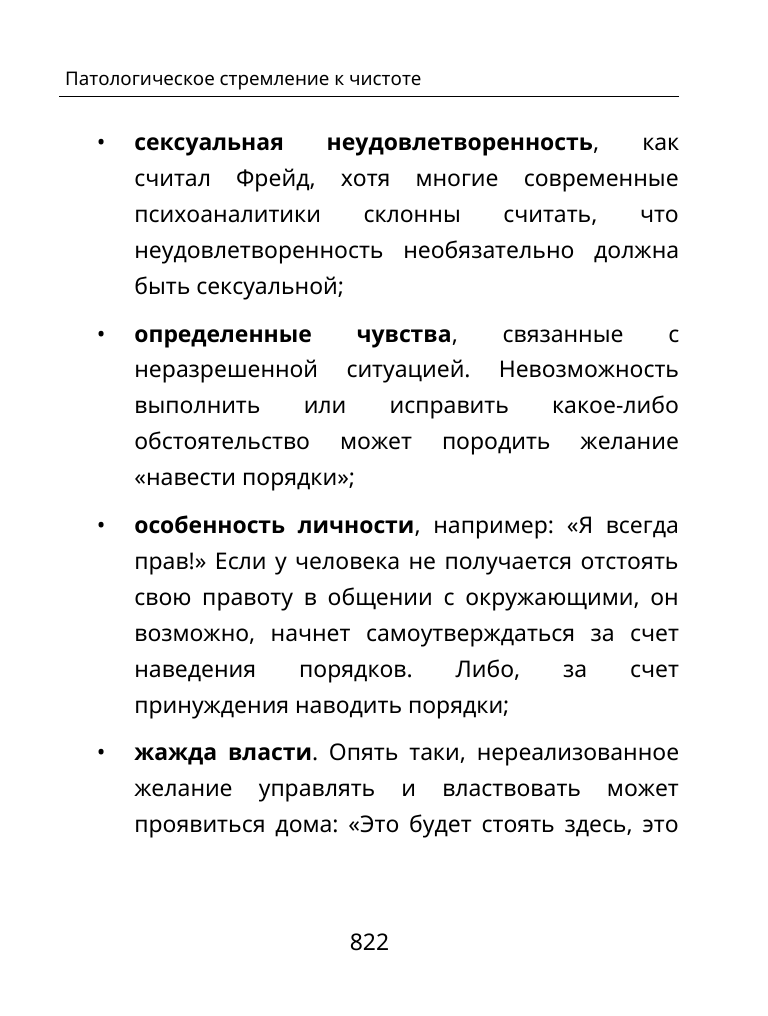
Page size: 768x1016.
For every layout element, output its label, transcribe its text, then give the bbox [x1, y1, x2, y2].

list жажда власти. Опять таки, нереализованное желание управлять и властвовать может проявиться дома: «Это будет стоять здесь, это [97, 736, 679, 839]
list определенные чувства, связанные с неразрешенной ситуацией. Невозможность выполнить или исправить какое-либо обстоятельство может породить желание «навести порядки»; [97, 317, 679, 492]
list сексуальная неудовлетворенность, как считал Фрейд, хотя многие современные психоаналитики склонны считать, что неудовлетворенность необязательно должна быть сексуальной; [97, 126, 679, 301]
list особенность личности, например: «Я всегда прав!» Если у человека не получается отстоять свою правоту в общении с окружающими, он возможно, начнет самоутверждаться за счет наведения порядков. Либо, за счет принуждения наводить порядки; [97, 509, 679, 720]
